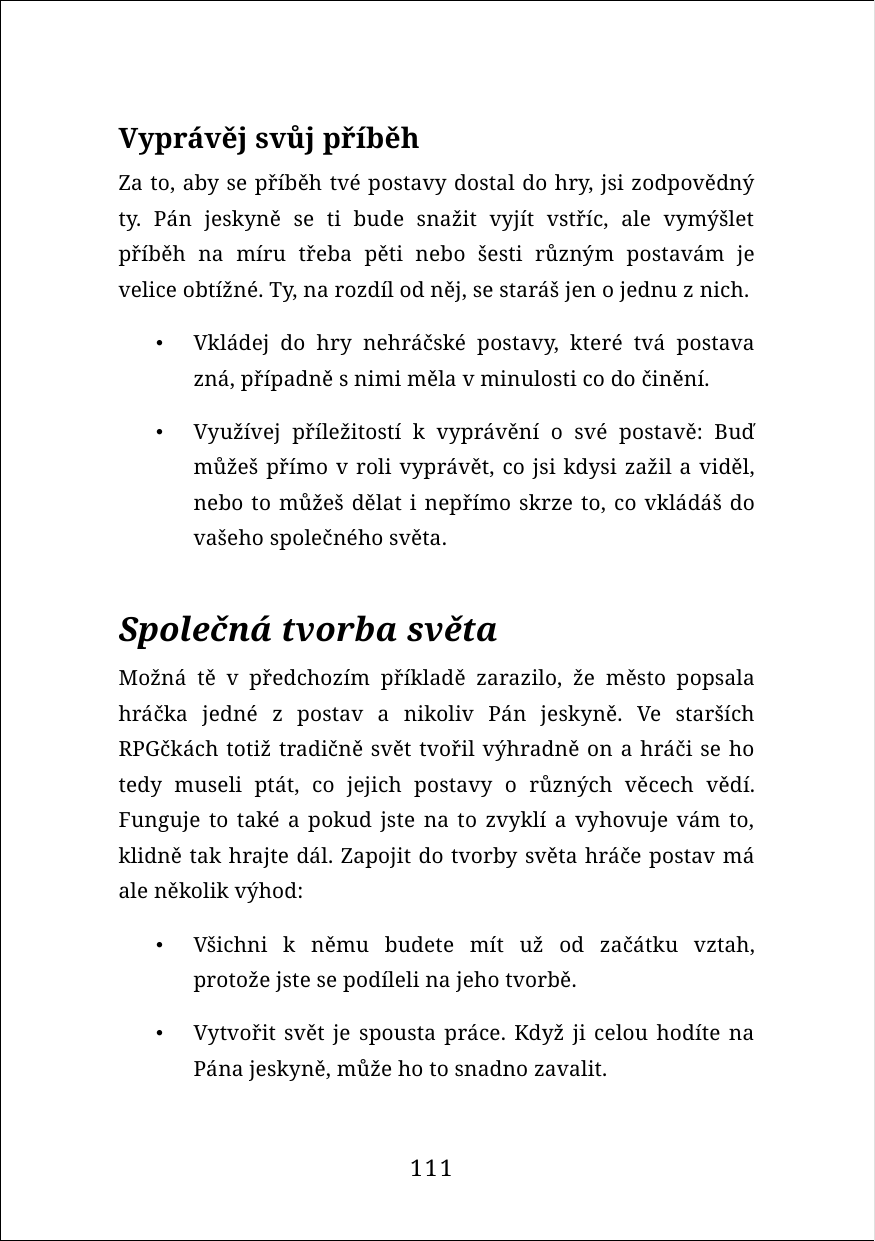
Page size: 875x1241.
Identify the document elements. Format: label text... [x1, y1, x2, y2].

list Využívej příležitostí k vyprávění o své postavě: Buď můžeš přímo v roli vyprávět, co jsi kdysi zažil a viděl, nebo to můžeš dělat i nepřímo skrze to, co vkládáš do vašeho společného světa. [156, 417, 756, 552]
subtitle Společná tvorba světa [118, 606, 756, 652]
text Možná tě v předchozím příkladě zarazilo, že město popsala hráčka jedné z postav a nikoliv Pán jeskyně. Ve starších RPGčkách totiž tradičně svět tvořil výhradně on a hráči se ho tedy museli ptát, co jejich postavy o různých věcech vědí. Funguje to také a pokud jste na to zvyklí a vyhovuje vám to, klidně tak hrajte dál. Zapojit do tvorby světa hráče postav má ale několik výhod: [118, 663, 756, 905]
list Vkládej do hry nehráčské postavy, které tvá postava zná, případně s nimi měla v minulosti co do činění. [156, 328, 756, 392]
list Vytvořit svět je spousta práce. Když ji celou hodíte na Pána jeskyně, může ho to snadno zavalit. [156, 1018, 756, 1082]
list Všichni k němu budete mít už od začátku vztah, protože jste se podíleli na jeho tvorbě. [156, 930, 756, 994]
subtitle Vyprávěj svůj příběh [118, 118, 756, 157]
text Za to, aby se příběh tvé postavy dostal do hry, jsi zodpovědný ty. Pán jeskyně se ti bude snažit vyjít vstříc, ale vymýšlet příběh na míru třeba pěti nebo šesti různým postavám je velice obtížné. Ty, na rozdíl od něj, se staráš jen o jednu z nich. [118, 168, 756, 303]
